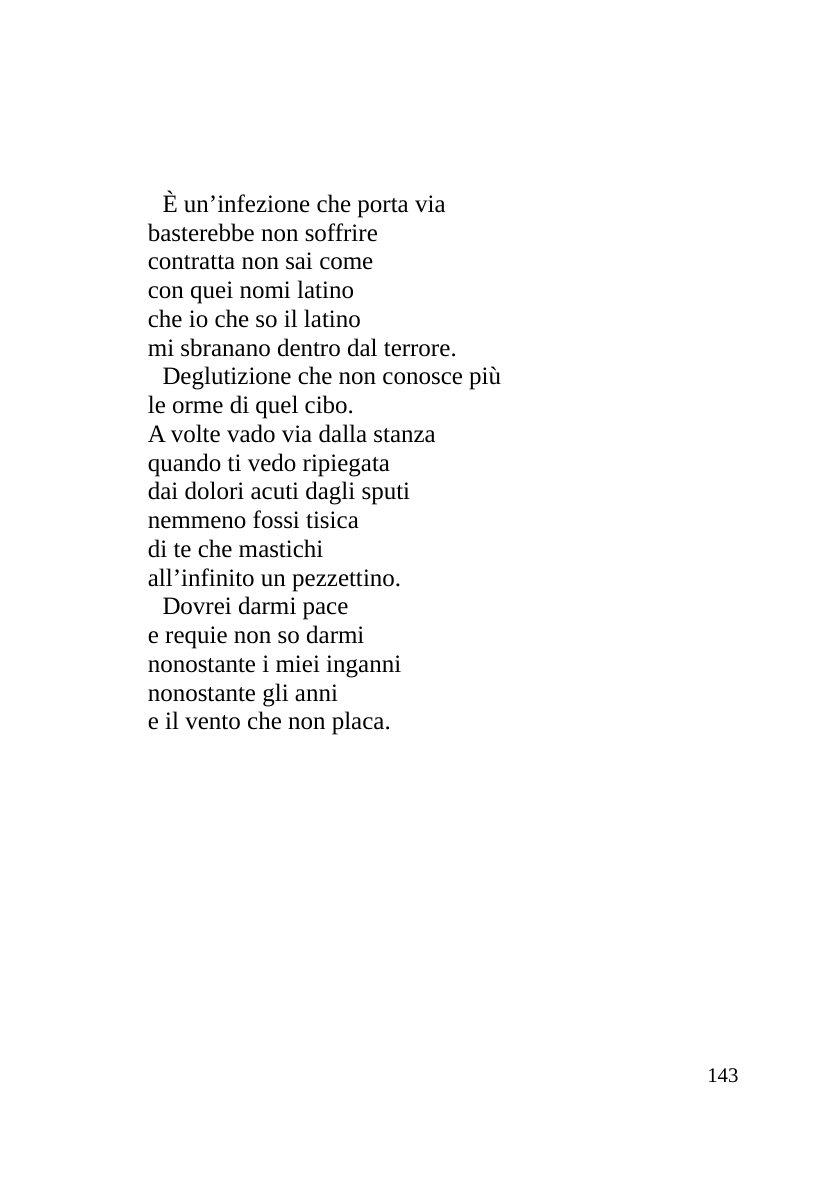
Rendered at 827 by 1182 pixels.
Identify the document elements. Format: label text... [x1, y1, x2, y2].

text A volte vado via dalla stanza [148, 419, 738, 448]
text È un’infezione che porta via [88, 189, 738, 218]
text Deglutizione che non conosce più [88, 361, 738, 390]
text e requie non so darmi [148, 620, 738, 649]
text nonostante i miei inganni [148, 649, 738, 678]
text dai dolori acuti dagli sputi [148, 476, 738, 505]
text quando ti vedo ripiegata [148, 448, 738, 476]
text basterebbe non soffrire [148, 218, 738, 246]
text che io che so il latino [148, 304, 738, 333]
text di te che mastichi [148, 534, 738, 563]
text le orme di quel cibo. [148, 390, 738, 419]
text nonostante gli anni [148, 678, 738, 706]
text all’infinito un pezzettino. [148, 563, 738, 591]
text mi sbranano dentro dal terrore. [148, 333, 738, 361]
text con quei nomi latino [148, 275, 738, 304]
text nemmeno fossi tisica [148, 505, 738, 534]
text contratta non sai come [148, 246, 738, 275]
text Dovrei darmi pace [88, 591, 738, 620]
text e il vento che non placa. [148, 706, 738, 735]
